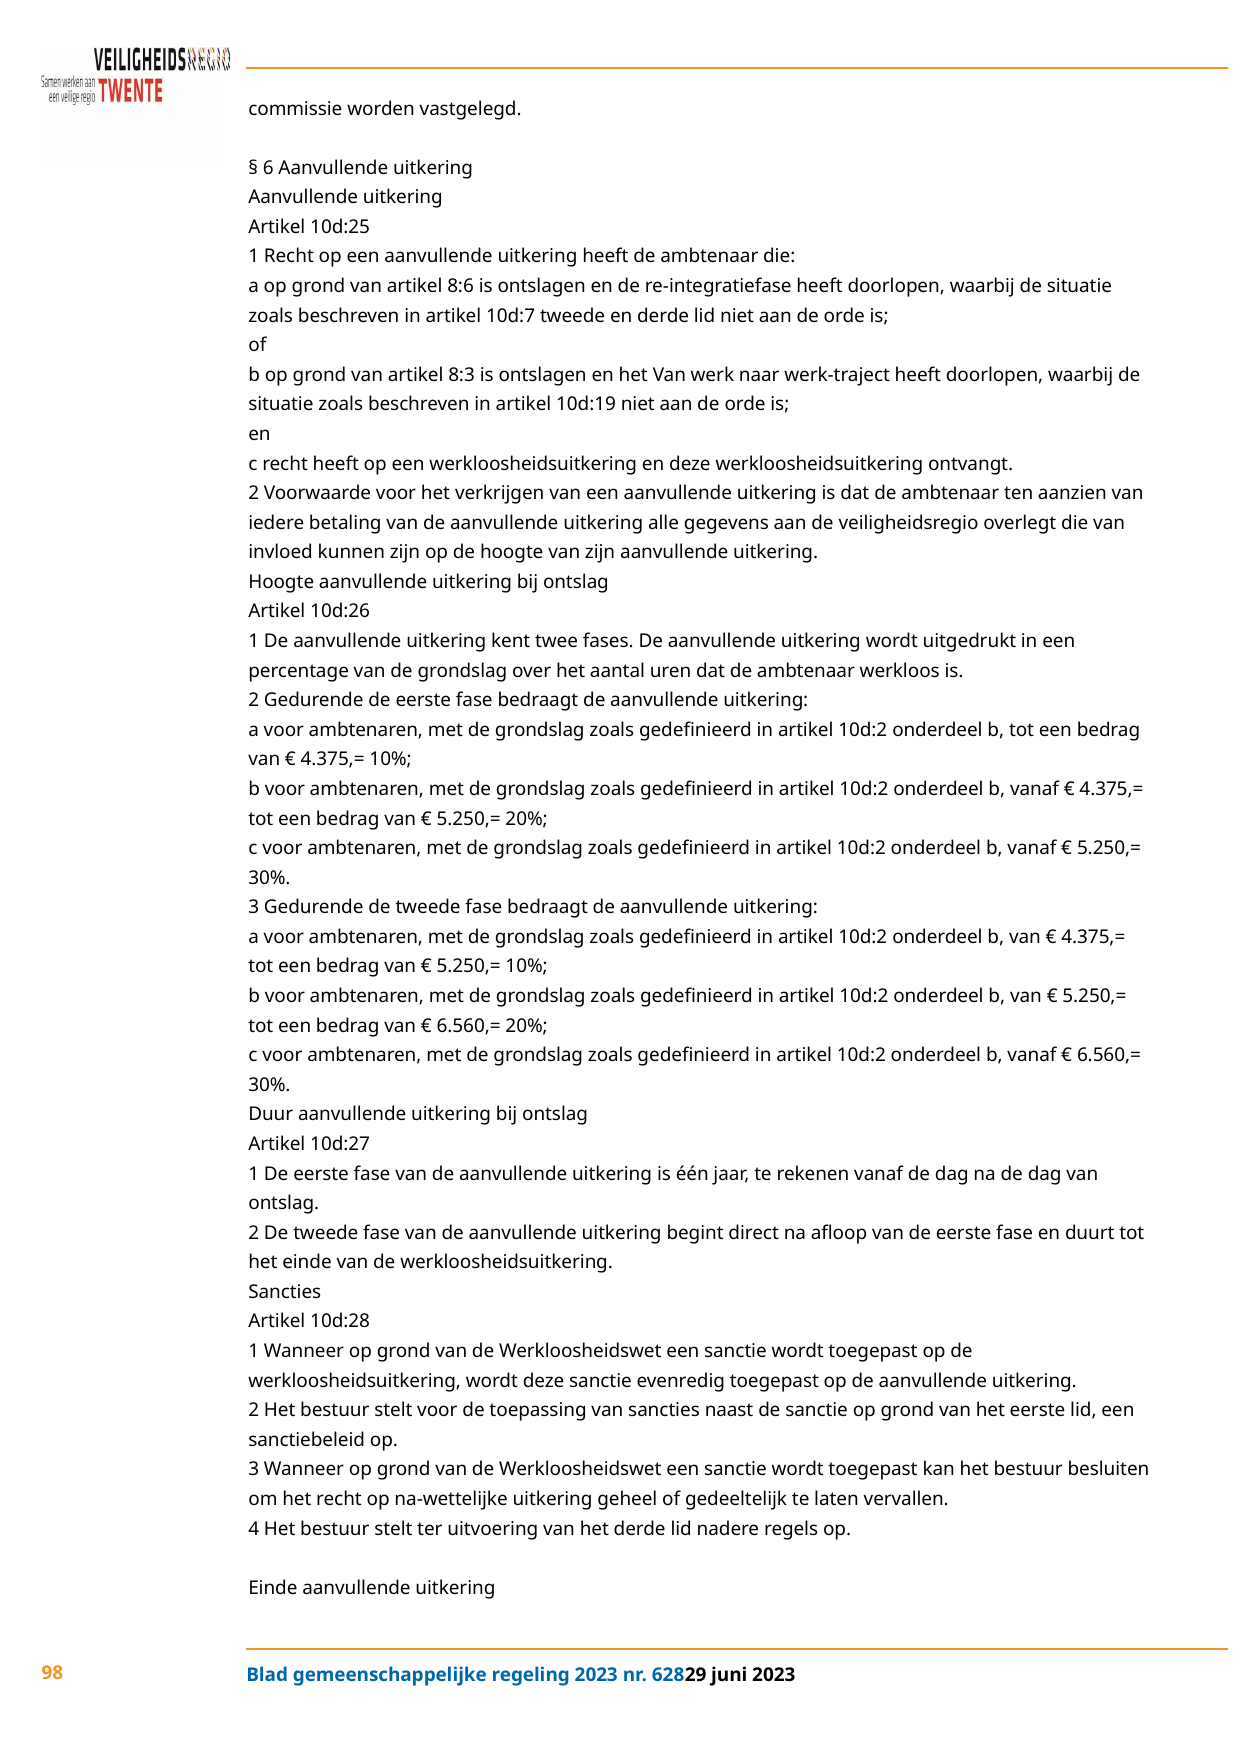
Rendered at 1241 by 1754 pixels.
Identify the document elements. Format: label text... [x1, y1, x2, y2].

text 1 Wanneer op grond van de Werkloosheidswet een sanctie wordt toegepast op de werkloosheidsuitkering, wordt deze sanctie evenredig toegepast op de aanvullende uitkering. [248, 1337, 1152, 1393]
text 1 De eerste fase van de aanvullende uitkering is één jaar, te rekenen vanaf de dag na de dag van ontslag. [248, 1160, 1152, 1215]
text 2 Het bestuur stelt voor de toepassing van sancties naast de sanctie op grond van het eerste lid, een sanctiebeleid op. [248, 1396, 1152, 1452]
text § 6 Aanvullende uitkering [248, 154, 1152, 180]
text en [248, 420, 1152, 446]
text of [248, 331, 1152, 357]
text b voor ambtenaren, met de grondslag zoals gedefinieerd in artikel 10d:2 onderdeel b, vanaf € 4.375,= tot een bedrag van € 5.250,= 20%; [248, 775, 1152, 831]
text 1 Recht op een aanvullende uitkering heeft de ambtenaar die: [248, 243, 1152, 268]
text Aanvullende uitkering [248, 183, 1152, 209]
text b voor ambtenaren, met de grondslag zoals gedefinieerd in artikel 10d:2 onderdeel b, van € 5.250,= tot een bedrag van € 6.560,= 20%; [248, 982, 1152, 1038]
text c voor ambtenaren, met de grondslag zoals gedefinieerd in artikel 10d:2 onderdeel b, vanaf € 5.250,= 30%. [248, 834, 1152, 890]
text c voor ambtenaren, met de grondslag zoals gedefinieerd in artikel 10d:2 onderdeel b, vanaf € 6.560,= 30%. [248, 1041, 1152, 1097]
text Duur aanvullende uitkering bij ontslag [248, 1101, 1152, 1126]
text a op grond van artikel 8:6 is ontslagen en de re-integratiefase heeft doorlopen, waarbij de situatie zoals beschreven in artikel 10d:7 tweede en derde lid niet aan de orde is; [248, 272, 1152, 328]
text 2 De tweede fase van de aanvullende uitkering begint direct na afloop van de eerste fase en duurt tot het einde van de werkloosheidsuitkering. [248, 1219, 1152, 1274]
text a voor ambtenaren, met de grondslag zoals gedefinieerd in artikel 10d:2 onderdeel b, van € 4.375,= tot een bedrag van € 5.250,= 10%; [248, 923, 1152, 978]
text Artikel 10d:27 [248, 1130, 1152, 1156]
text a voor ambtenaren, met de grondslag zoals gedefinieerd in artikel 10d:2 onderdeel b, tot een bedrag van € 4.375,= 10%; [248, 716, 1152, 771]
text 2 Voorwaarde voor het verkrijgen van een aanvullende uitkering is dat de ambtenaar ten aanzien van iedere betaling van de aanvullende uitkering alle gegevens aan de veiligheidsregio overlegt die van invloed kunnen zijn op de hoogte van zijn aanvullende uitkering. [248, 479, 1152, 564]
text commissie worden vastgelegd. [248, 95, 1152, 121]
text b op grond van artikel 8:3 is ontslagen en het Van werk naar werk-traject heeft doorlopen, waarbij de situatie zoals beschreven in artikel 10d:19 niet aan de orde is; [248, 361, 1152, 416]
text Artikel 10d:26 [248, 598, 1152, 623]
text c recht heeft op een werkloosheidsuitkering en deze werkloosheidsuitkering ontvangt. [248, 450, 1152, 476]
text 3 Wanneer op grond van de Werkloosheidswet een sanctie wordt toegepast kan het bestuur besluiten om het recht op na-wettelijke uitkering geheel of gedeeltelijk te laten vervallen. [248, 1456, 1152, 1511]
text 4 Het bestuur stelt ter uitvoering van het derde lid nadere regels op. [248, 1515, 1152, 1541]
picture [41, 47, 231, 172]
text 2 Gedurende de eerste fase bedraagt de aanvullende uitkering: [248, 686, 1152, 712]
text Artikel 10d:25 [248, 213, 1152, 239]
text 3 Gedurende de tweede fase bedraagt de aanvullende uitkering: [248, 893, 1152, 919]
text Sancties [248, 1278, 1152, 1304]
text Hoogte aanvullende uitkering bij ontslag [248, 568, 1152, 594]
text Artikel 10d:28 [248, 1308, 1152, 1333]
text Einde aanvullende uitkering [248, 1574, 1152, 1600]
text 1 De aanvullende uitkering kent twee fases. De aanvullende uitkering wordt uitgedrukt in een percentage van de grondslag over het aantal uren dat de ambtenaar werkloos is. [248, 627, 1152, 683]
